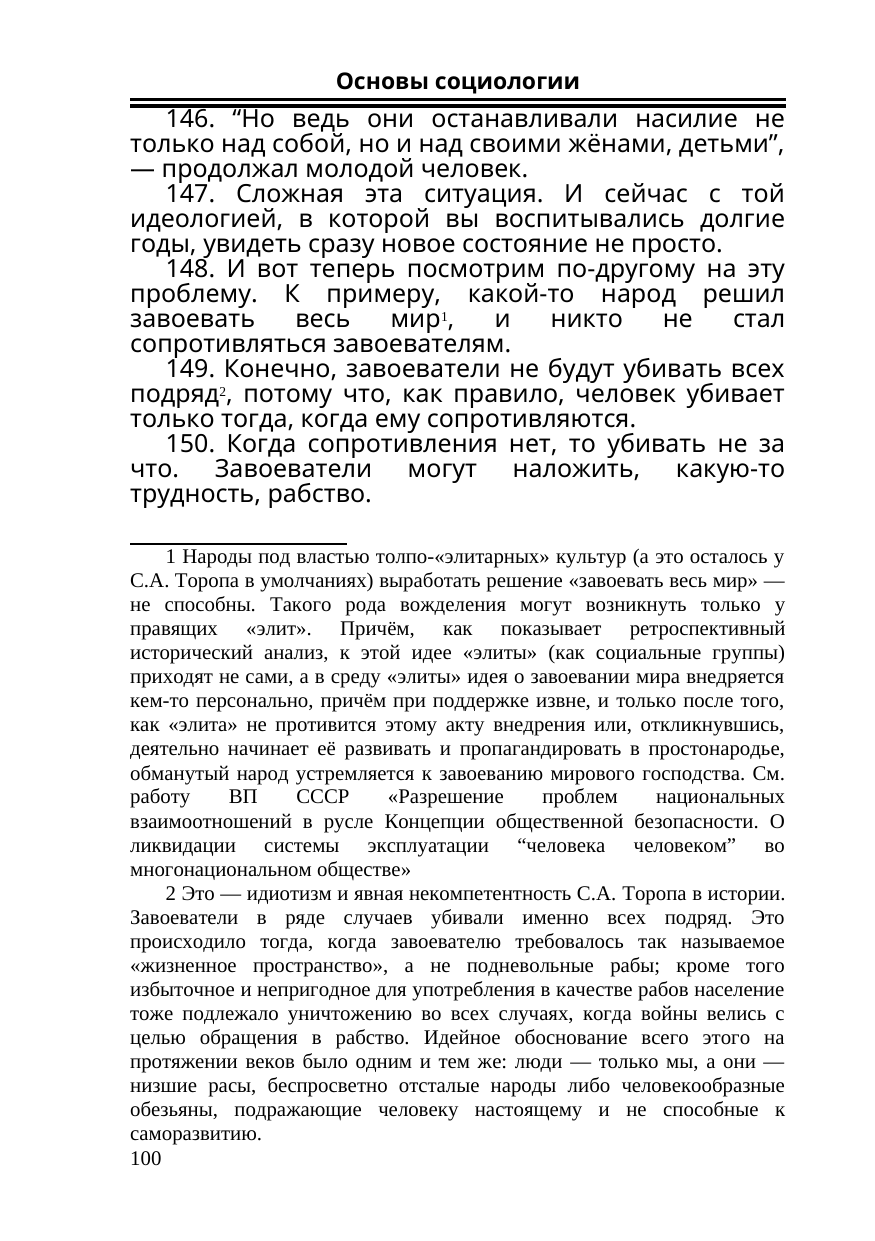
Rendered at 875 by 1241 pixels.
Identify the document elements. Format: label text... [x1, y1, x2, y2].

text 146. “Но ведь они останавливали насилие не только над собой, но и над своими жёнами, детьми”, — продолжал молодой человек. [130, 108, 786, 183]
text Это — идиотизм и явная некомпетентность С.А. Торопа в истории. Завоеватели в ряде случаев убивали именно всех подряд. Это происходило тогда, когда завоевателю требовалось так называемое «жизненное про­странство», а не подневольные рабы; кроме того избыточное и непригодное для употребления в качестве рабов население тоже подлежало уничтожению во всех случаях, когда войны велись с целью обращения в рабство. Идейное обоснование всего этого на протяжении веков было одним и тем же: люди — только мы, а они — низшие расы, беспросветно отсталые народы либо человекообразные обезьяны, подражающие человеку настоящему и не способные к саморазвитию. [130, 881, 786, 1145]
text 147. Сложная эта ситуация. И сейчас с той идеологией, в которой вы воспитывались долгие годы, увидеть сразу новое состояние не просто. [130, 183, 786, 258]
text 150. Когда сопротивления нет, то убивать не за что. Завоеватели могут наложить, какую-то трудность, рабство. [130, 433, 786, 508]
text 148. И вот теперь посмотрим по-другому на эту проблему. К примеру, какой-то народ решил завоевать весь мир, и никто не стал сопротивляться завоевателям. [130, 258, 786, 358]
text 149. Конечно, завоеватели не будут убивать всех подряд, потому что, как правило, человек убивает только тогда, когда ему сопротивляются. [130, 358, 786, 433]
text Народы под властью толпо-«элитарных» культур (а это осталось у С.А. Торопа в умолчаниях) выработать решение «завоевать весь мир» — не способны. Такого рода вожделения могут возникнуть только у правящих «элит». Причём, как показывает ретроспективный исторический анализ, к этой идее «элиты» (как социальные группы) приходят не сами, а в среду «элиты» идея о завоевании мира внедряется кем-то персонально, причём при поддержке извне, и только после того, как «элита» не противится этому акту внедрения или, откликнувшись, деятельно начинает её развивать и пропагандировать в простонародье, обманутый народ устремляется к завоеванию мирового господства. См. работу ВП СССР «Разрешение проблем национальных взаимоотношений в русле Концепции общественной безопасности. О ликвидации системы эксплуатации “человека человеком” во многонациональном обществе» [130, 544, 786, 881]
